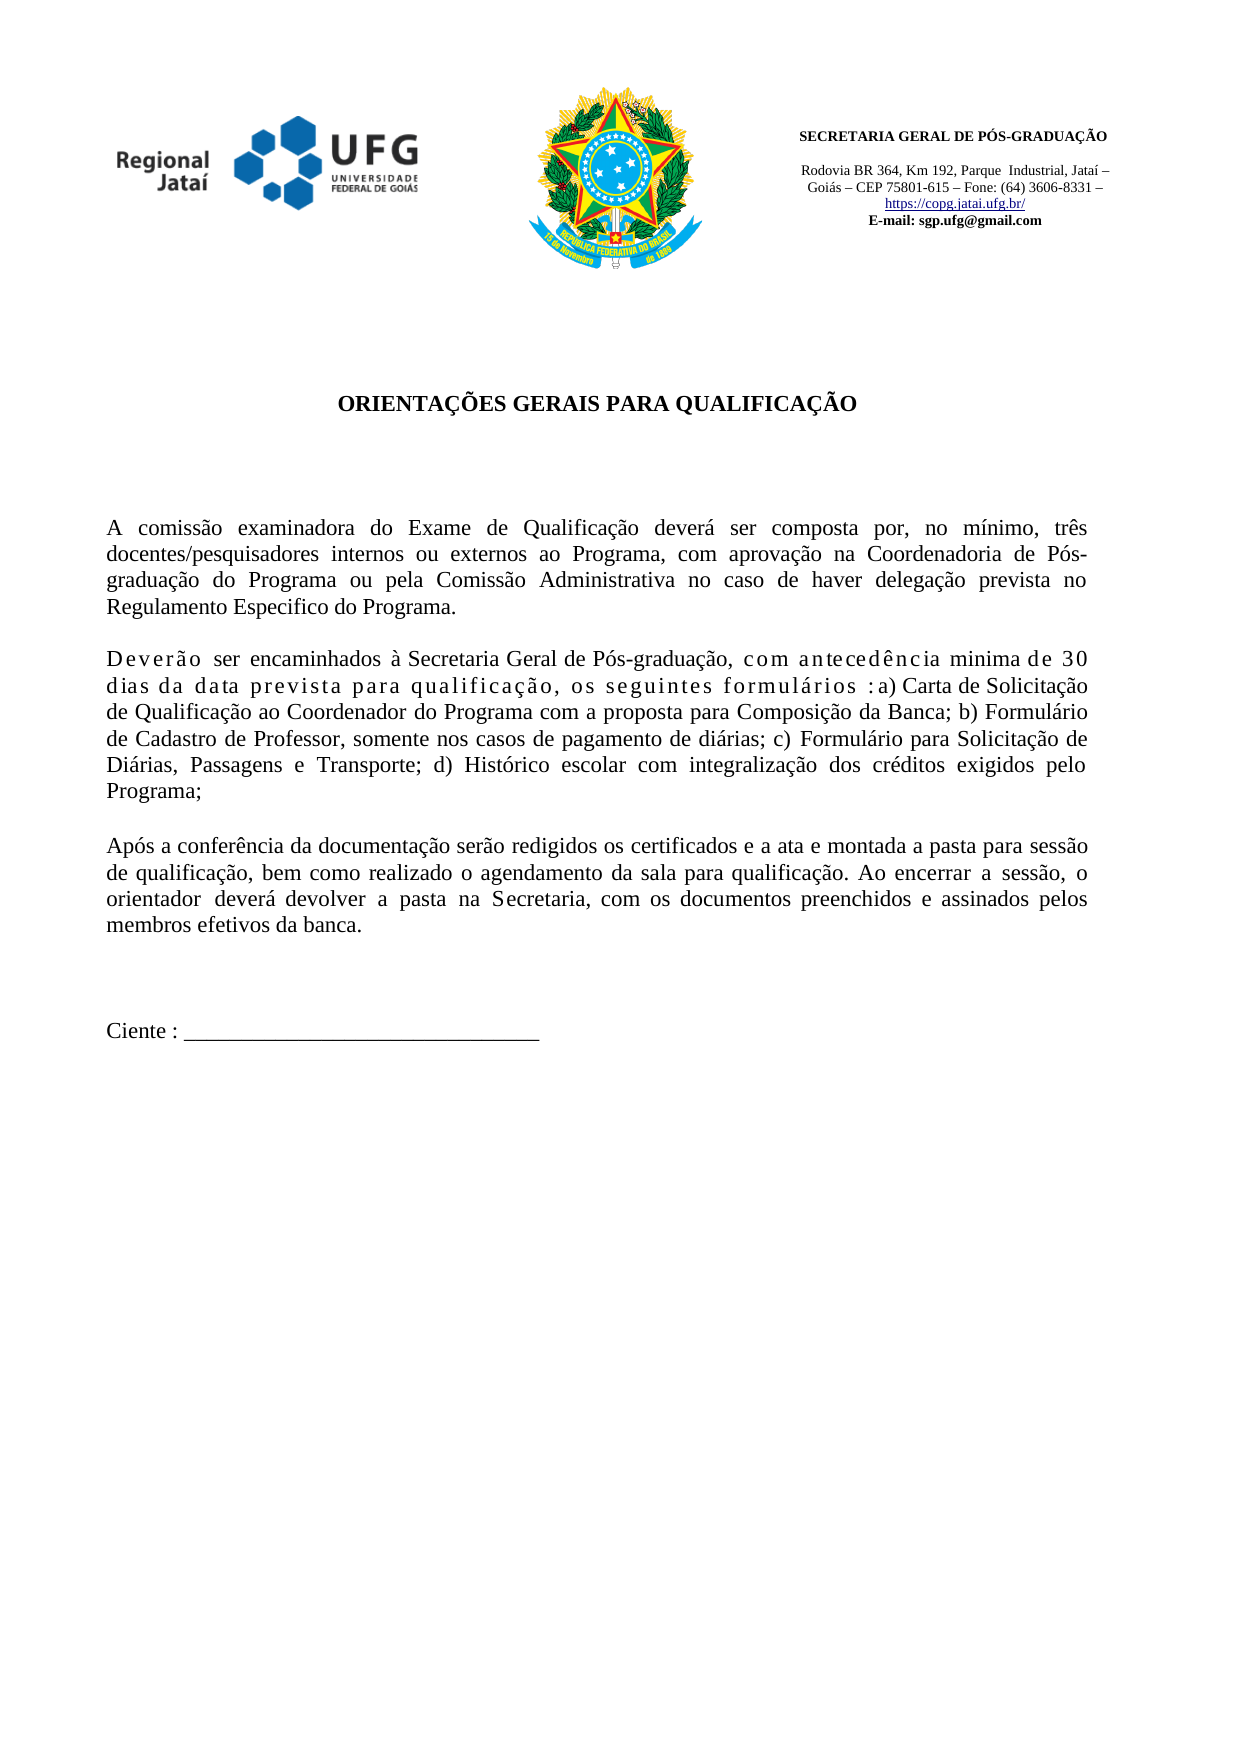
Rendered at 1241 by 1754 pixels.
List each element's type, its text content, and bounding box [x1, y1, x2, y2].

picture [601, 247, 636, 255]
picture [569, 236, 582, 247]
text Após a conferência da documentação serão redigidos os certificados e a ata e montada a pasta para sessão de qualificação, bem como realizado o agendamento da sala para qualificação. Ao encerrar a sessão, o orientador deverá devolver a pasta na Secretaria, com os documentos preenchidos e assinados pelos membros efetivos da banca. [106, 832, 1088, 938]
text ORIENTAÇÕES GERAIS PARA QUALIFICAÇÃO [106, 389, 1088, 416]
picture [650, 232, 669, 246]
picture [562, 231, 568, 238]
picture [599, 258, 632, 269]
text A comissão examinadora do Exame de Qualificação deverá ser composta por, no mínimo, três docentes/pesquisadores internos ou externos ao Programa, com aprovação na Coordenadoria de Pós-graduação do Programa ou pela Comissão Administrativa no caso de haver delegação prevista no Regulamento Especifico do Programa. [106, 514, 1088, 619]
text Deverão ser encaminhados à Secretaria Geral de Pós-graduação, com antecedência minima de 30 dias da data prevista para qualificação, os seguintes formulários :a) Carta de Solicitação de Qualificação ao Coordenador do Programa com a proposta para Composição da Banca; b) Formulário de Cadastro de Professor, somente nos casos de pagamento de diárias; c) Formulário para Solicitação de Diárias, Passagens e Transporte; d) Histórico escolar com integralização dos créditos exigidos pelo Programa; [106, 646, 1088, 804]
picture [561, 247, 592, 264]
picture [117, 116, 418, 211]
text Ciente : _______________________________ [106, 1017, 1088, 1043]
picture [587, 246, 594, 252]
picture [638, 223, 703, 269]
picture [528, 87, 703, 269]
picture [553, 241, 559, 248]
picture [639, 244, 648, 251]
picture [660, 247, 671, 256]
